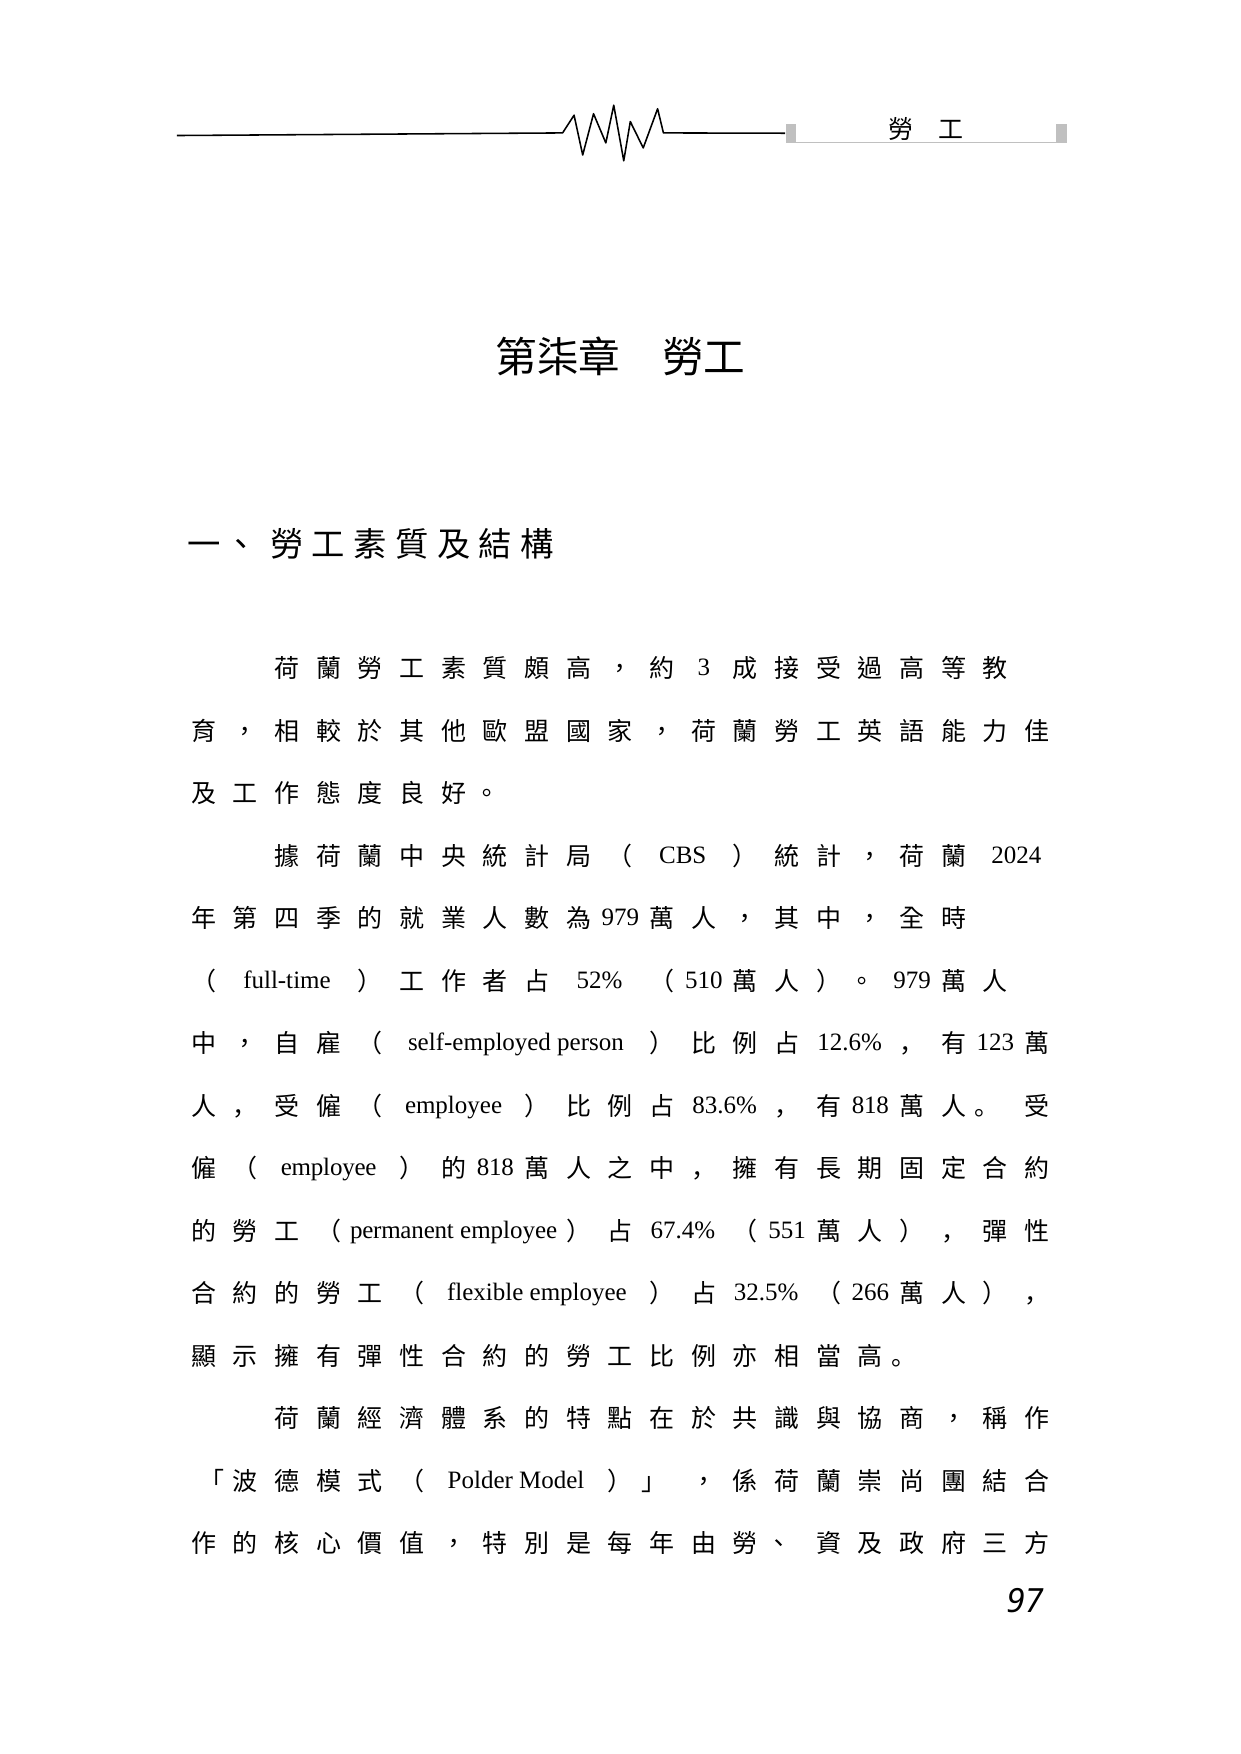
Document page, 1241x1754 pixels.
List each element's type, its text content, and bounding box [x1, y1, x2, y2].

text 據荷蘭中央統計局（CBS）統計，荷蘭2024年第四季的就業人數為979萬人，其中，全時（full-time）工作者占52%（510萬人）。979萬人中，自雇（self-employed person）比例占12.6%，有123萬人，受僱（employee）比例占83.6%，有818萬人。受僱（employee）的818萬人之中，擁有長期固定合約的勞工（permanent employee）占67.4%（551萬人），彈性合約的勞工（flexible employee）占32.5%（266萬人），顯示擁有彈性合約的勞工比例亦相當高。 [183, 813, 1058, 1375]
text 一、勞工素質及結構 [183, 500, 1058, 563]
text 荷蘭經濟體系的特點在於共識與協商，稱作「波德模式（Polder Model）」，係荷蘭崇尚團結合作的核心價值，特別是每年由勞、資及政府三方 [183, 1375, 1058, 1563]
text 第柒章 勞工 [183, 313, 1058, 375]
text 荷蘭勞工素質頗高，約3成接受過高等教育，相較於其他歐盟國家，荷蘭勞工英語能力佳及工作態度良好。 [183, 625, 1058, 813]
